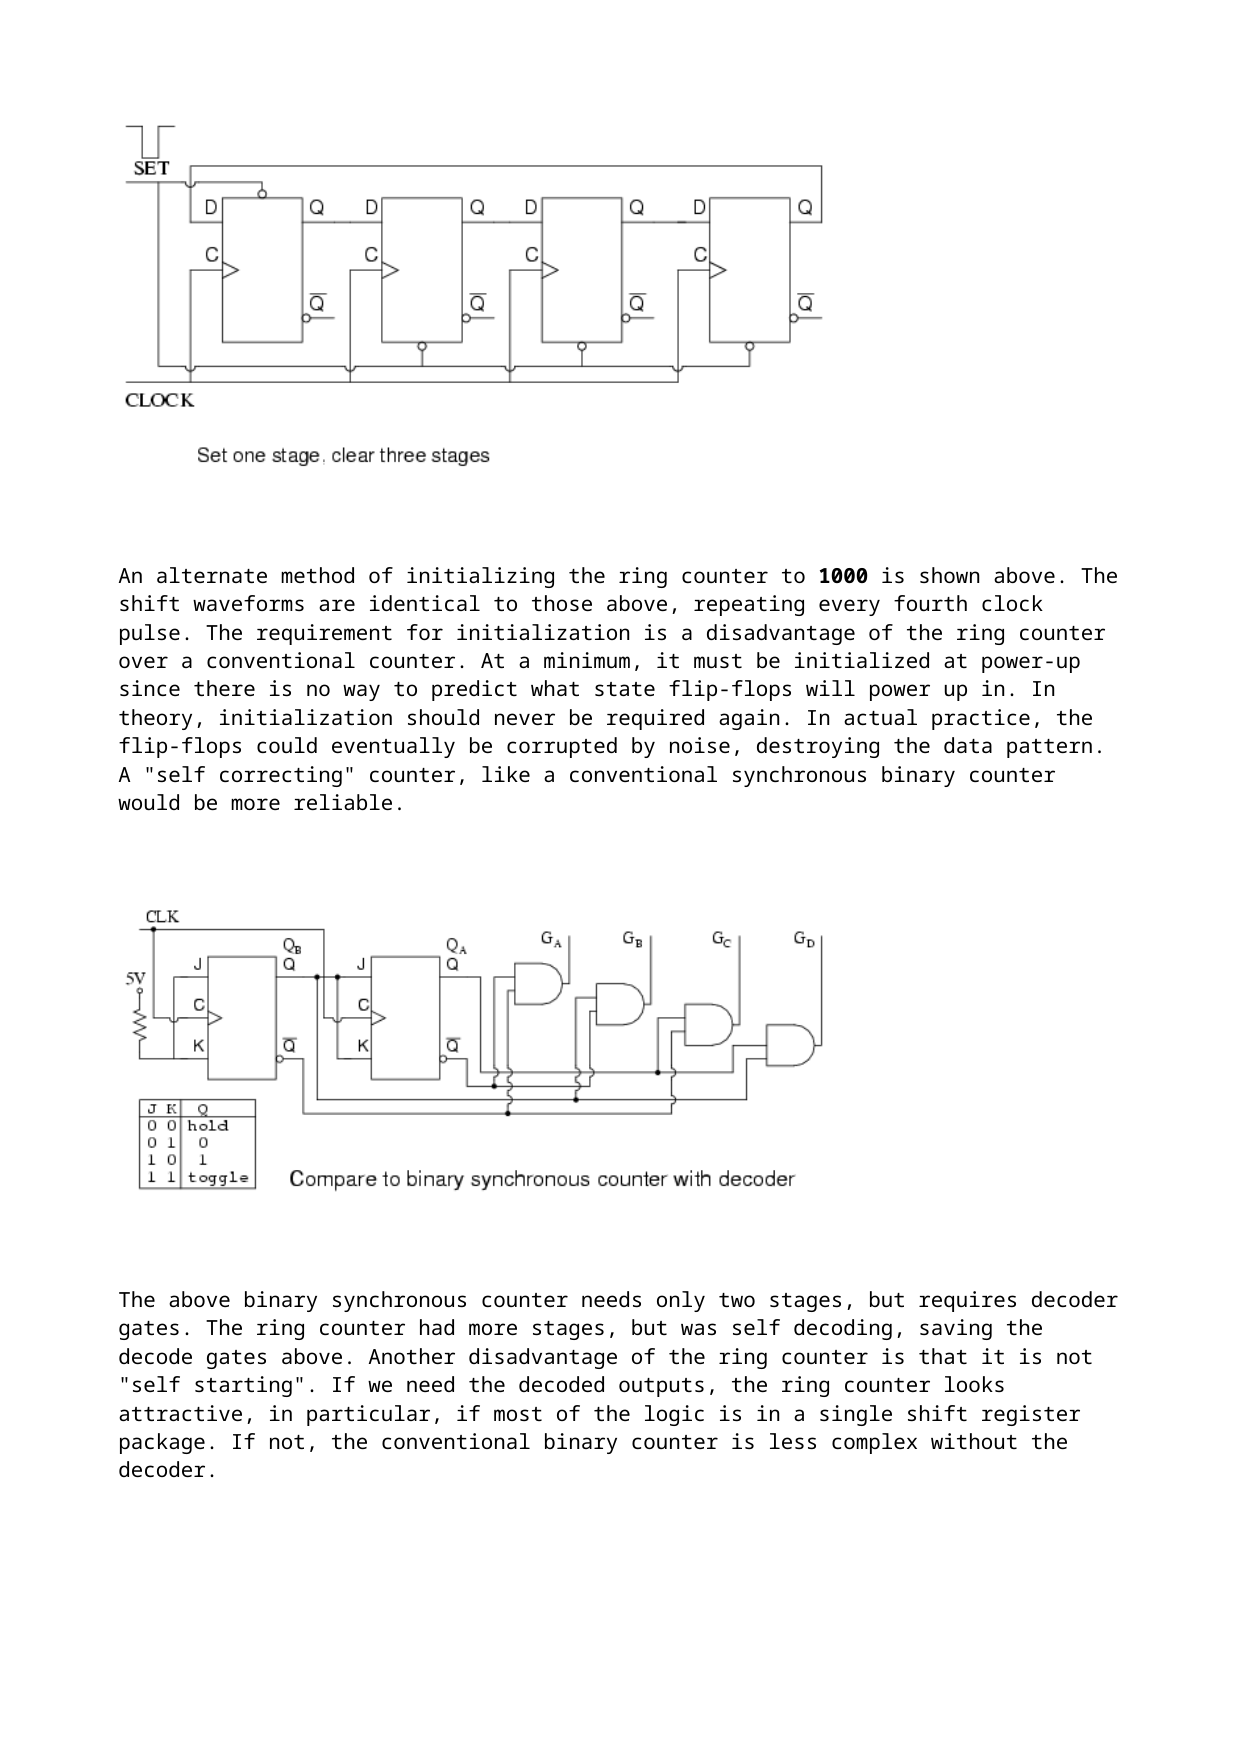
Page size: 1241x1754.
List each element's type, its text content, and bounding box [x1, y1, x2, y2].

text The above binary synchronous counter needs only two stages, but requires decoder gates. The ring counter had more stages, but was self decoding, saving the decode gates above. Another disadvantage of the ring counter is that it is not "self starting". If we need the decoded outputs, the ring counter looks attractive, in particular, if most of the logic is in a single shift register package. If not, the conventional binary counter is less complex without the decoder. [118, 1285, 1122, 1484]
text An alternate method of initializing the ring counter to 1000 is shown above. The shift waveforms are identical to those above, repeating every fourth clock pulse. The requirement for initialization is a disadvantage of the ring counter over a conventional counter. At a minimum, it must be initialized at power-up since there is no way to predict what state flip-flops will power up in. In theory, initialization should never be required again. In actual practice, the flip-flops could eventually be corrupted by noise, destroying the data pattern. A "self correcting" counter, like a conventional synchronous binary counter would be more reliable. [118, 561, 1122, 817]
picture [118, 904, 829, 1198]
picture [118, 118, 829, 474]
